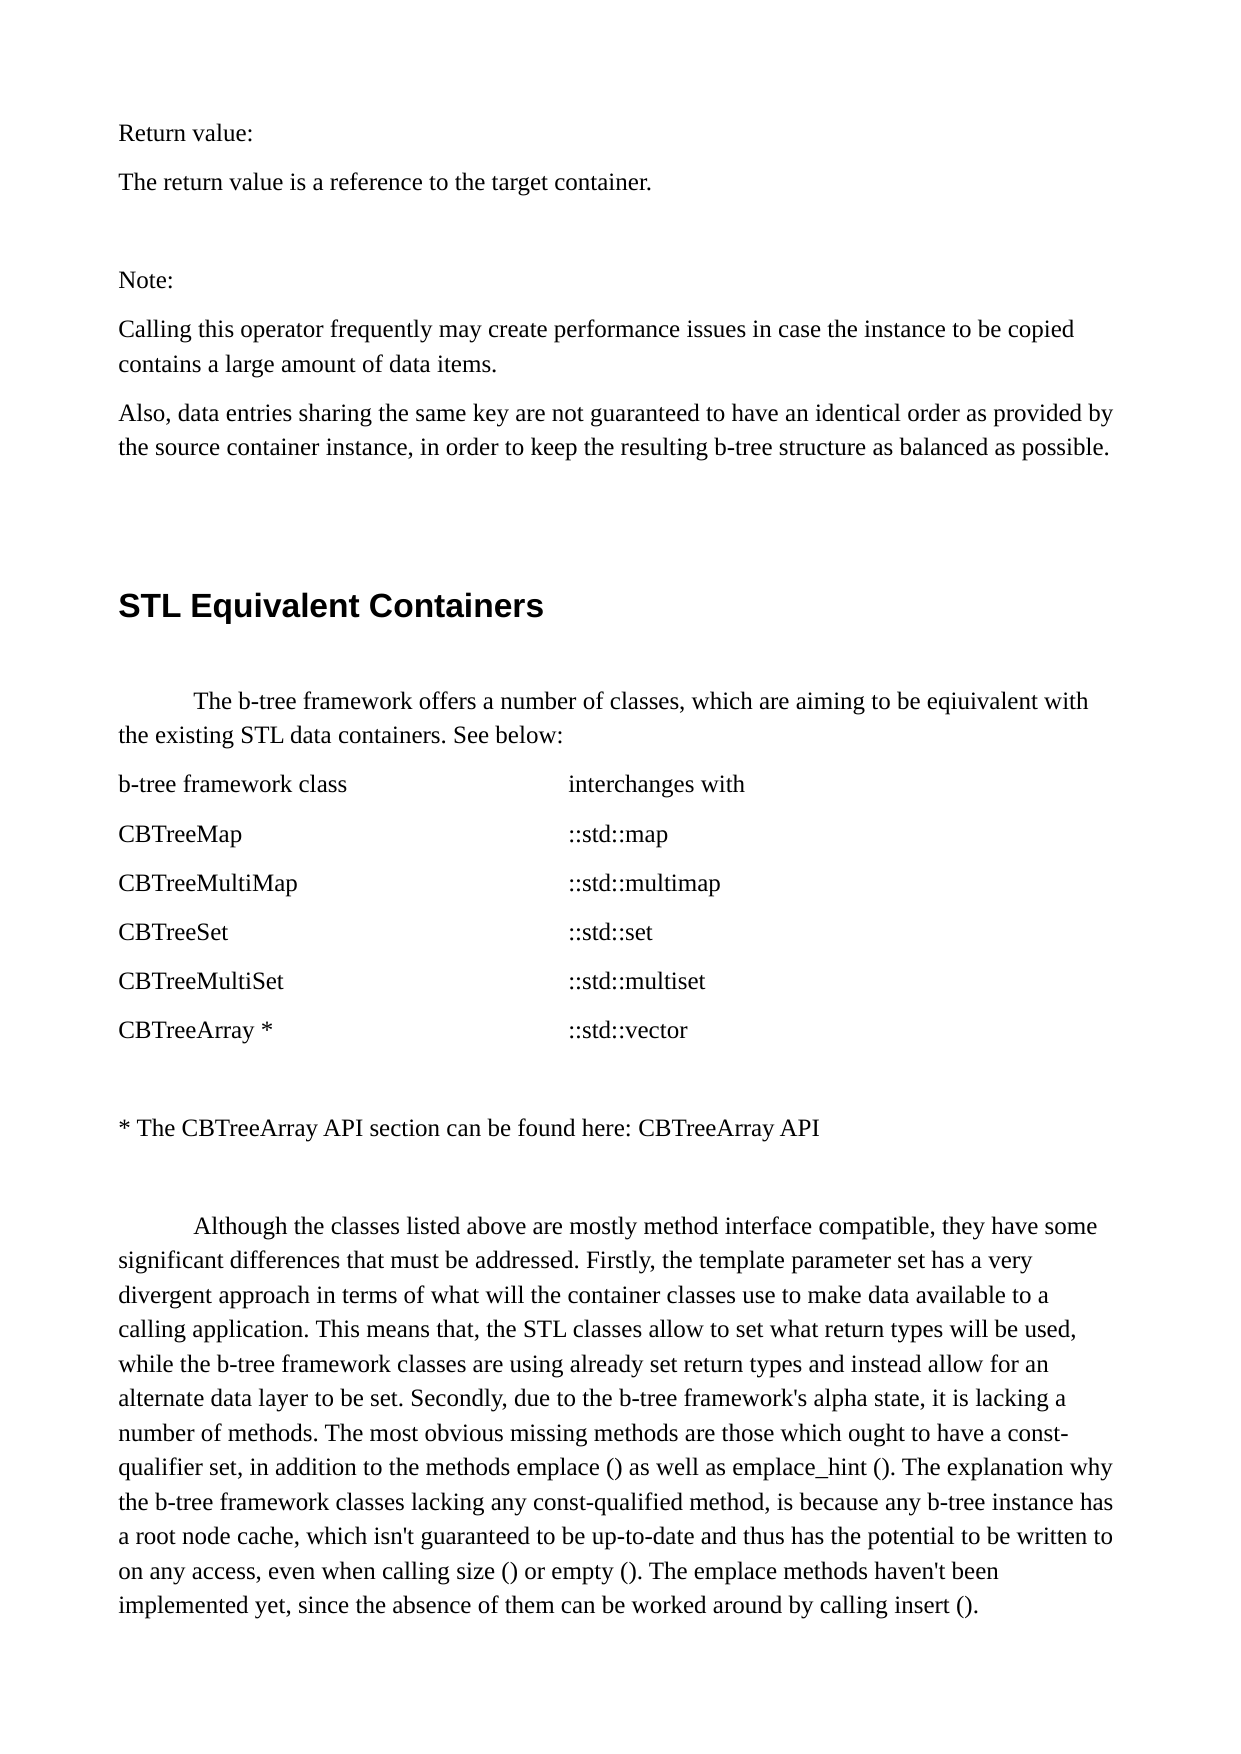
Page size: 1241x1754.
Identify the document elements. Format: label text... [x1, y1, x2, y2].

text CBTreeMap ::std::map [118, 819, 1122, 847]
text CBTreeMultiMap ::std::multimap [118, 868, 1122, 896]
subtitle STL Equivalent Containers [118, 586, 1122, 624]
text Also, data entries sharing the same key are not guaranteed to have an identical order as provided by the source container instance, in order to keep the resulting b-tree structure as balanced as possible. [118, 398, 1122, 461]
text CBTreeSet ::std::set [118, 917, 1122, 946]
text Return value: [118, 118, 1122, 147]
text Although the classes listed above are mostly method interface compatible, they have some significant differences that must be addressed. Firstly, the template parameter set has a very divergent approach in terms of what will the container classes use to make data available to a calling application. This means that, the STL classes allow to set what return types will be used, while the b-tree framework classes are using already set return types and instead allow for an alternate data layer to be set. Secondly, due to the b-tree framework's alpha state, it is lacking a number of methods. The most obvious missing methods are those which ought to have a const-qualifier set, in addition to the methods emplace () as well as emplace_hint (). The explanation why the b-tree framework classes lacking any const-qualified method, is because any b-tree instance has a root node cache, which isn't guaranteed to be up-to-date and thus has the potential to be written to on any access, even when calling size () or empty (). The emplace methods haven't been implemented yet, since the absence of them can be worked around by calling insert (). [118, 1211, 1122, 1619]
text CBTreeMultiSet ::std::multiset [118, 966, 1122, 994]
text b-tree framework class interchanges with [118, 769, 1122, 798]
text The return value is a reference to the target container. [118, 167, 1122, 196]
text CBTreeArray * ::std::vector [118, 1015, 1122, 1044]
text Note: [118, 265, 1122, 294]
text * The CBTreeArray API section can be found here: CBTreeArray API [118, 1113, 1122, 1142]
text The b-tree framework offers a number of classes, which are aiming to be eqiuivalent with the existing STL data containers. See below: [118, 686, 1122, 749]
text Calling this operator frequently may create performance issues in case the instance to be copied contains a large amount of data items. [118, 314, 1122, 378]
